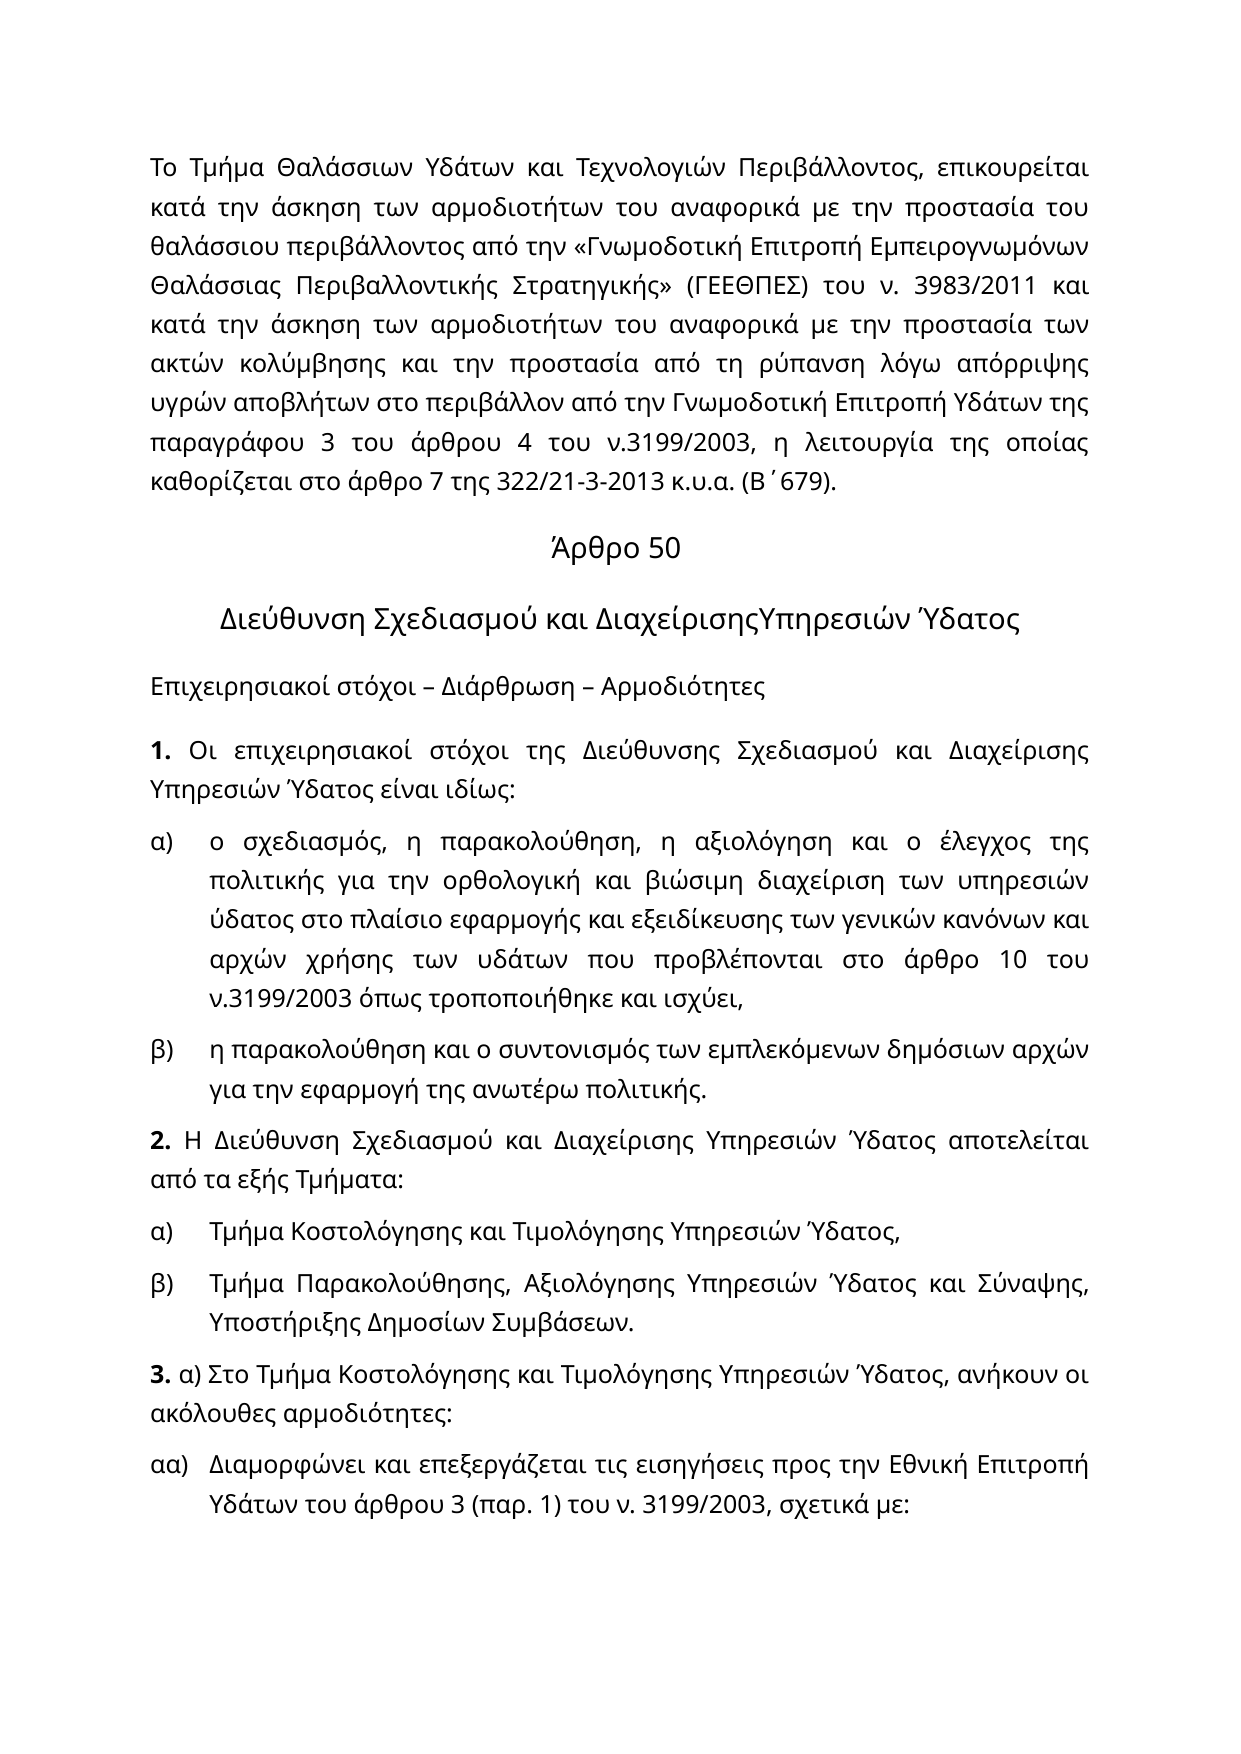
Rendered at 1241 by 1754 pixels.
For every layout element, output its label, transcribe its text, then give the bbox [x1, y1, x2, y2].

list β) η παρακολούθηση και ο συντονισμός των εμπλεκόμενων δημόσιων αρχών για την εφαρμογή της ανωτέρω πολιτικής. [150, 1032, 1090, 1105]
text 2. Η Διεύθυνση Σχεδιασμού και Διαχείρισης Υπηρεσιών Ύδατος αποτελείται από τα εξής Τμήματα: [150, 1123, 1090, 1196]
text 3. α) Στο Τμήμα Κοστολόγησης και Τιμολόγησης Υπηρεσιών Ύδατος, ανήκουν οι ακόλουθες αρμοδιότητες: [150, 1356, 1090, 1429]
text Το Τμήμα Θαλάσσιων Υδάτων και Τεχνολογιών Περιβάλλοντος, επικουρείται κατά την άσκηση των αρμοδιοτήτων του αναφορικά με την προστασία του θαλάσσιου περιβάλλοντος από την «Γνωμοδοτική Επιτροπή Εμπειρογνωμόνων Θαλάσσιας Περιβαλλοντικής Στρατηγικής» (ΓΕΕΘΠΕΣ) του ν. 3983/2011 και κατά την άσκηση των αρμοδιοτήτων του αναφορικά με την προστασία των ακτών κολύμβησης και την προστασία από τη ρύπανση λόγω απόρριψης υγρών αποβλήτων στο περιβάλλον από την Γνωμοδοτική Επιτροπή Υδάτων της παραγράφου 3 του άρθρου 4 του ν.3199/2003, η λειτουργία της οποίας καθορίζεται στο άρθρο 7 της 322/21-3-2013 κ.υ.α. (Β΄679). [150, 150, 1090, 497]
list α) Τμήμα Κοστολόγησης και Τιμολόγησης Υπηρεσιών Ύδατος, [150, 1214, 1090, 1248]
list β) Τμήμα Παρακολούθησης, Αξιολόγησης Υπηρεσιών Ύδατος και Σύναψης, Υποστήριξης Δημοσίων Συμβάσεων. [150, 1265, 1090, 1339]
text 1. Οι επιχειρησιακοί στόχοι της Διεύθυνσης Σχεδιασμού και Διαχείρισης Υπηρεσιών Ύδατος είναι ιδίως: [150, 733, 1090, 806]
subtitle Άρθρο 50 [150, 527, 1090, 567]
subtitle Διεύθυνση Σχεδιασμού και ΔιαχείρισηςΥπηρεσιών Ύδατος [150, 598, 1090, 638]
list αα) Διαμορφώνει και επεξεργάζεται τις εισηγήσεις προς την Εθνική Επιτροπή Υδάτων του άρθρου 3 (παρ. 1) του ν. 3199/2003, σχετικά με: [150, 1447, 1090, 1520]
text Επιχειρησιακοί στόχοι – Διάρθρωση – Αρμοδιότητες [150, 669, 1090, 703]
list α) ο σχεδιασμός, η παρακολούθηση, η αξιολόγηση και ο έλεγχος της πολιτικής για την ορθολογική και βιώσιμη διαχείριση των υπηρεσιών ύδατος στο πλαίσιο εφαρμογής και εξειδίκευσης των γενικών κανόνων και αρχών χρήσης των υδάτων που προβλέπονται στο άρθρο 10 του ν.3199/2003 όπως τροποποιήθηκε και ισχύει, [150, 824, 1090, 1014]
